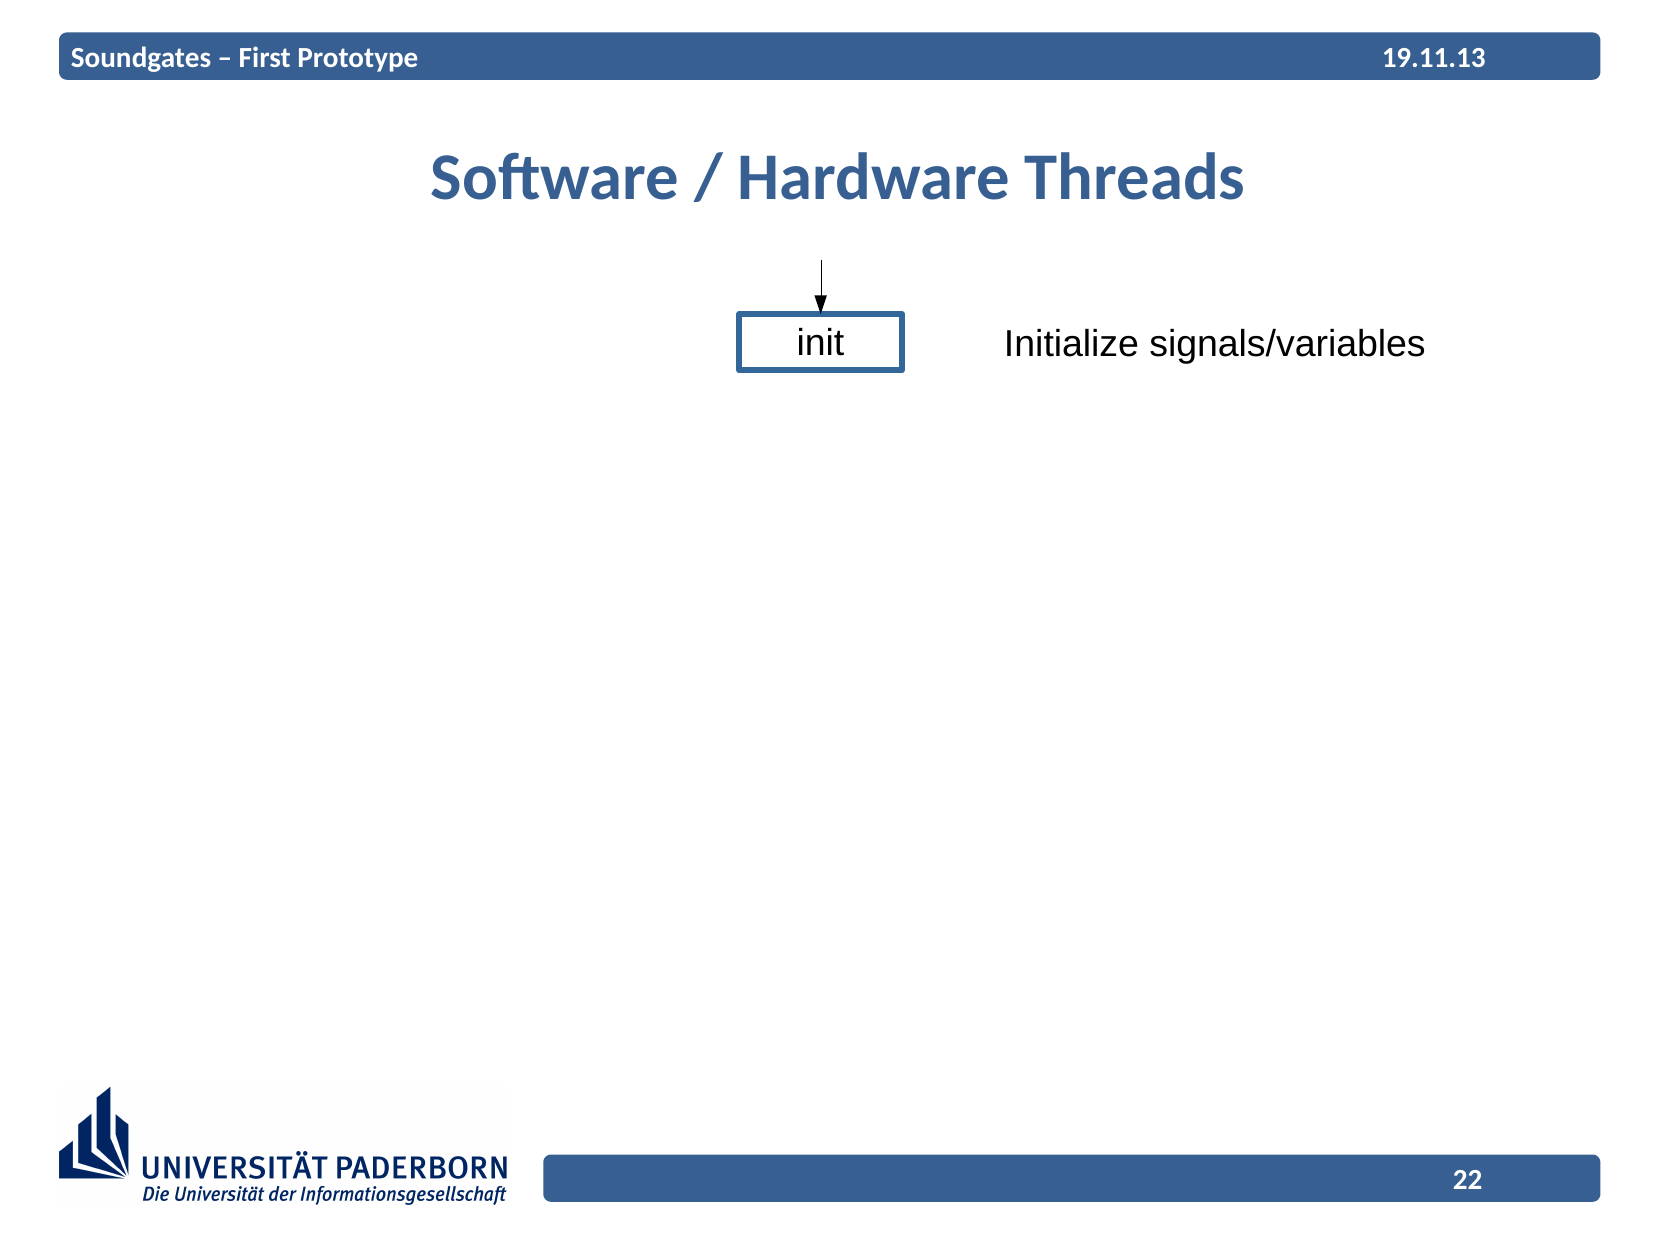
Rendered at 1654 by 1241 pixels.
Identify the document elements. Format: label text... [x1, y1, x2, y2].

text_box [1452, 1154, 1583, 1202]
title Software / Hardware Threads [82, 121, 1595, 225]
text_box Soundgates – First Prototype [70, 32, 1359, 80]
text_box 19.11.13 [1381, 32, 1583, 80]
text_box Initialize signals/variables [989, 315, 1441, 372]
picture [59, 1086, 507, 1205]
text_box init [739, 313, 902, 371]
